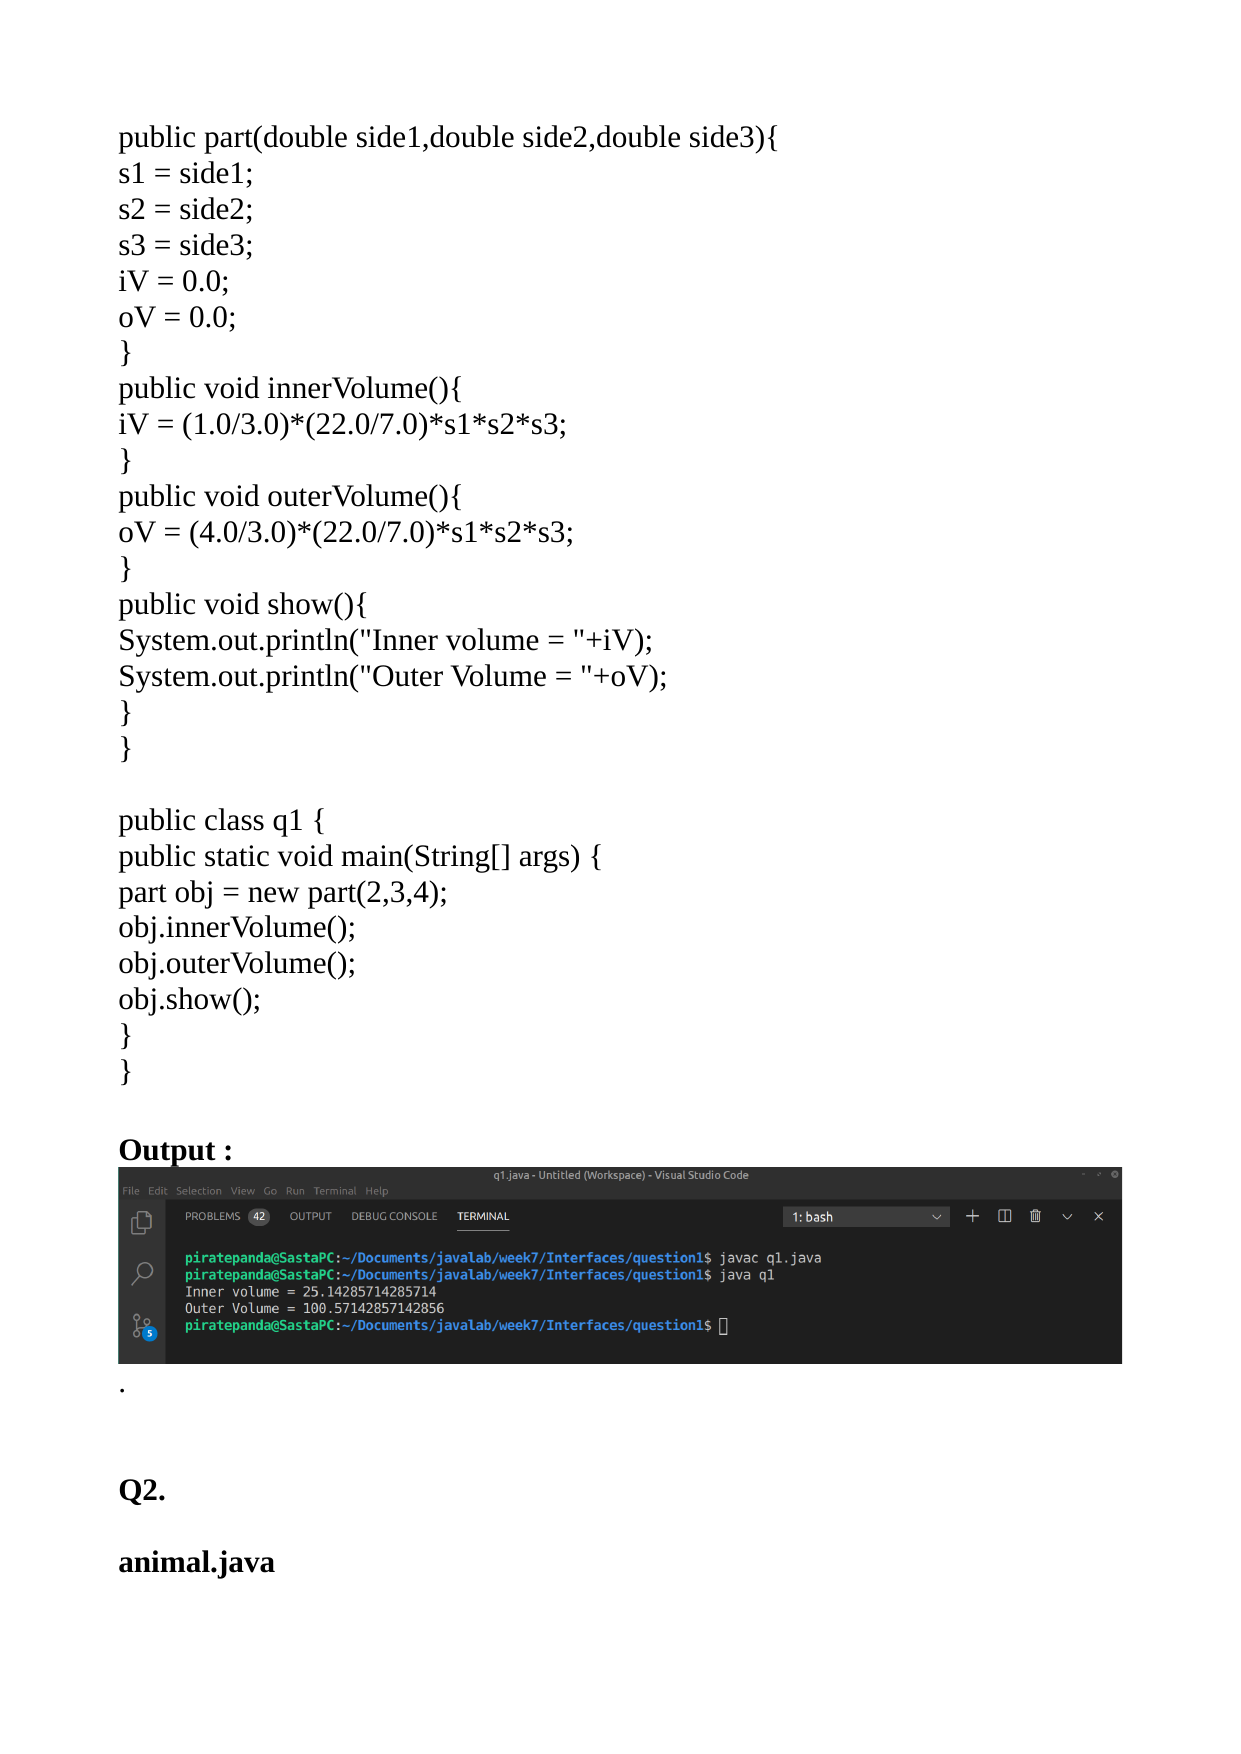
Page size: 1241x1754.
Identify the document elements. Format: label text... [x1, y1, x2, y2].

text } [118, 693, 1122, 729]
text obj.innerVolume(); [118, 909, 1122, 945]
text } [118, 1052, 1122, 1088]
text public void show(){ [118, 585, 1122, 621]
text } [118, 729, 1122, 765]
text } [118, 442, 1122, 477]
text oV = (4.0/3.0)*(22.0/7.0)*s1*s2*s3; [118, 513, 1122, 549]
text part obj = new part(2,3,4); [118, 873, 1122, 909]
text s3 = side3; [118, 226, 1122, 262]
text public class q1 { [118, 801, 1122, 837]
text iV = 0.0; [118, 262, 1122, 298]
text oV = 0.0; [118, 298, 1122, 334]
text } [118, 1017, 1122, 1052]
text System.out.println("Outer Volume = "+oV); [118, 657, 1122, 693]
text obj.outerVolume(); [118, 945, 1122, 981]
text s2 = side2; [118, 190, 1122, 226]
text System.out.println("Inner volume = "+iV); [118, 621, 1122, 657]
text Output : [118, 1131, 1122, 1167]
text } [118, 334, 1122, 370]
text public static void main(String[] args) { [118, 837, 1122, 873]
text } [118, 549, 1122, 585]
picture [118, 1167, 1123, 1364]
text public void innerVolume(){ [118, 370, 1122, 406]
text public void outerVolume(){ [118, 477, 1122, 513]
text . [118, 1364, 1122, 1399]
text animal.java [118, 1543, 1122, 1579]
text Q2. [118, 1471, 1122, 1507]
text s1 = side1; [118, 154, 1122, 190]
text obj.show(); [118, 981, 1122, 1017]
text public part(double side1,double side2,double side3){ [118, 118, 1122, 154]
text iV = (1.0/3.0)*(22.0/7.0)*s1*s2*s3; [118, 406, 1122, 442]
